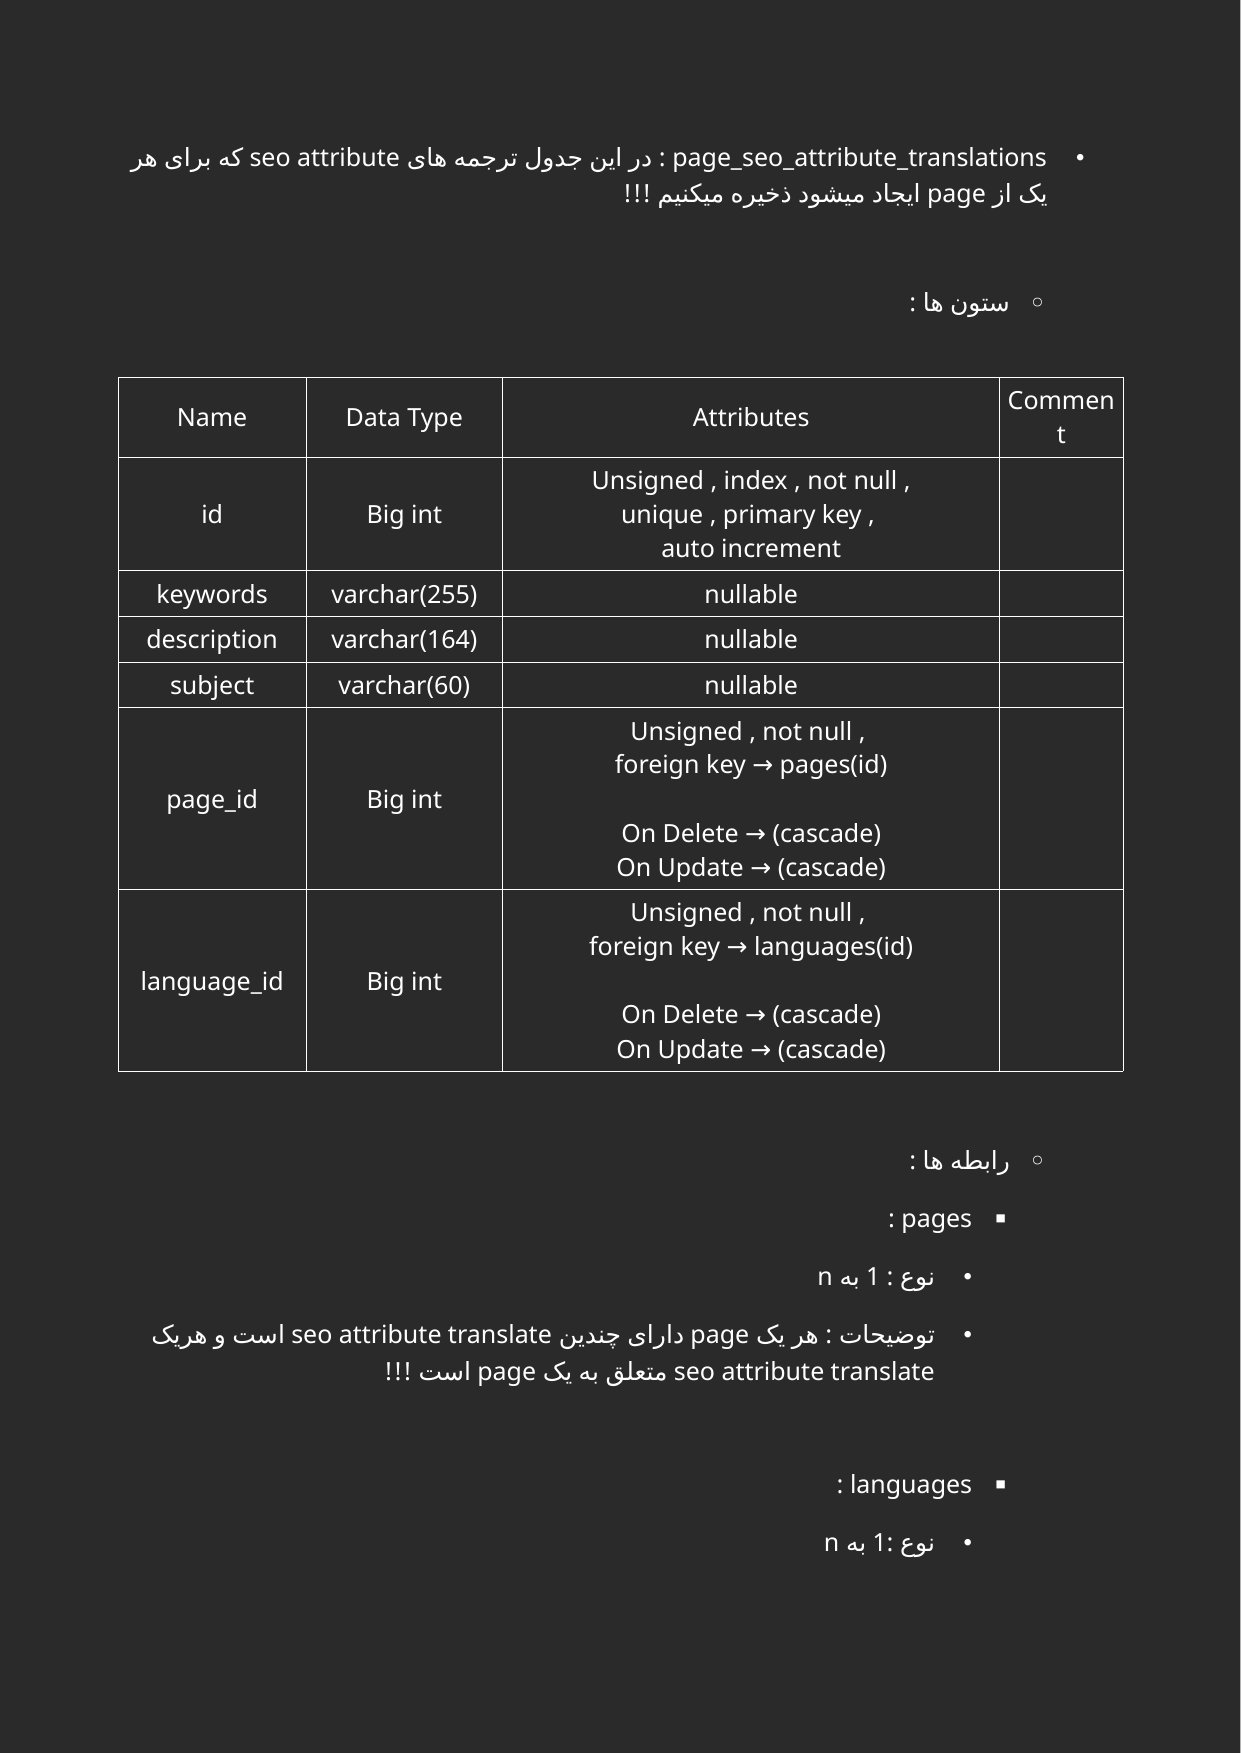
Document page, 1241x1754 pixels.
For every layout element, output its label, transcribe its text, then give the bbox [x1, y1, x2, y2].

table_cell [1000, 458, 1123, 570]
table_cell [1000, 663, 1123, 707]
table_cell varchar(164) [307, 617, 502, 662]
table_cell subject [119, 663, 306, 707]
table_header Attributes [503, 378, 999, 457]
table_cell nullable [503, 617, 999, 662]
table_cell page_id [119, 708, 306, 889]
list رابطه ها :‌ [118, 1147, 1047, 1180]
list page_seo_attribute_translations : در این جدول ترجمه های seo attribute که برای هر یک از page ایجاد میشود ذخیره میکنیم !!! [118, 139, 1085, 213]
table_cell varchar(255) [307, 571, 502, 616]
table_header Name [119, 378, 306, 457]
list نوع :‌1 به n [118, 1525, 972, 1562]
list pages : [118, 1201, 1010, 1238]
table_cell [1000, 571, 1123, 616]
list languages : [118, 1467, 1010, 1504]
table_cell keywords [119, 571, 306, 616]
table_cell [1000, 708, 1123, 889]
table_cell Big int [307, 890, 502, 1071]
table_header Data Type [307, 378, 502, 457]
table_cell Unsigned , not null , foreign key → languages(id) On Delete → (cascade) On Update → (cascade) [503, 890, 999, 1071]
table_cell id [119, 458, 306, 570]
table_header Comment [1000, 378, 1123, 457]
table_cell varchar(60) [307, 663, 502, 707]
list ستون ها : [118, 289, 1047, 322]
table_cell Big int [307, 708, 502, 889]
table_cell nullable [503, 663, 999, 707]
table_cell Unsigned , not null , foreign key → pages(id) On Delete → (cascade) On Update → (cascade) [503, 708, 999, 889]
table_cell language_id [119, 890, 306, 1071]
list نوع : 1 به n [118, 1259, 972, 1296]
table_cell nullable [503, 571, 999, 616]
table_cell Unsigned , index , not null , unique , primary key , auto increment [503, 458, 999, 570]
table_cell description [119, 617, 306, 662]
list توضیحات :‌ هر یک page دارای چندین seo attribute translate است و هریک seo attribute translate متعلق به یک page است !!!‌ [118, 1317, 972, 1391]
table_cell [1000, 890, 1123, 1071]
table_cell [1000, 617, 1123, 662]
table_cell Big int [307, 458, 502, 570]
